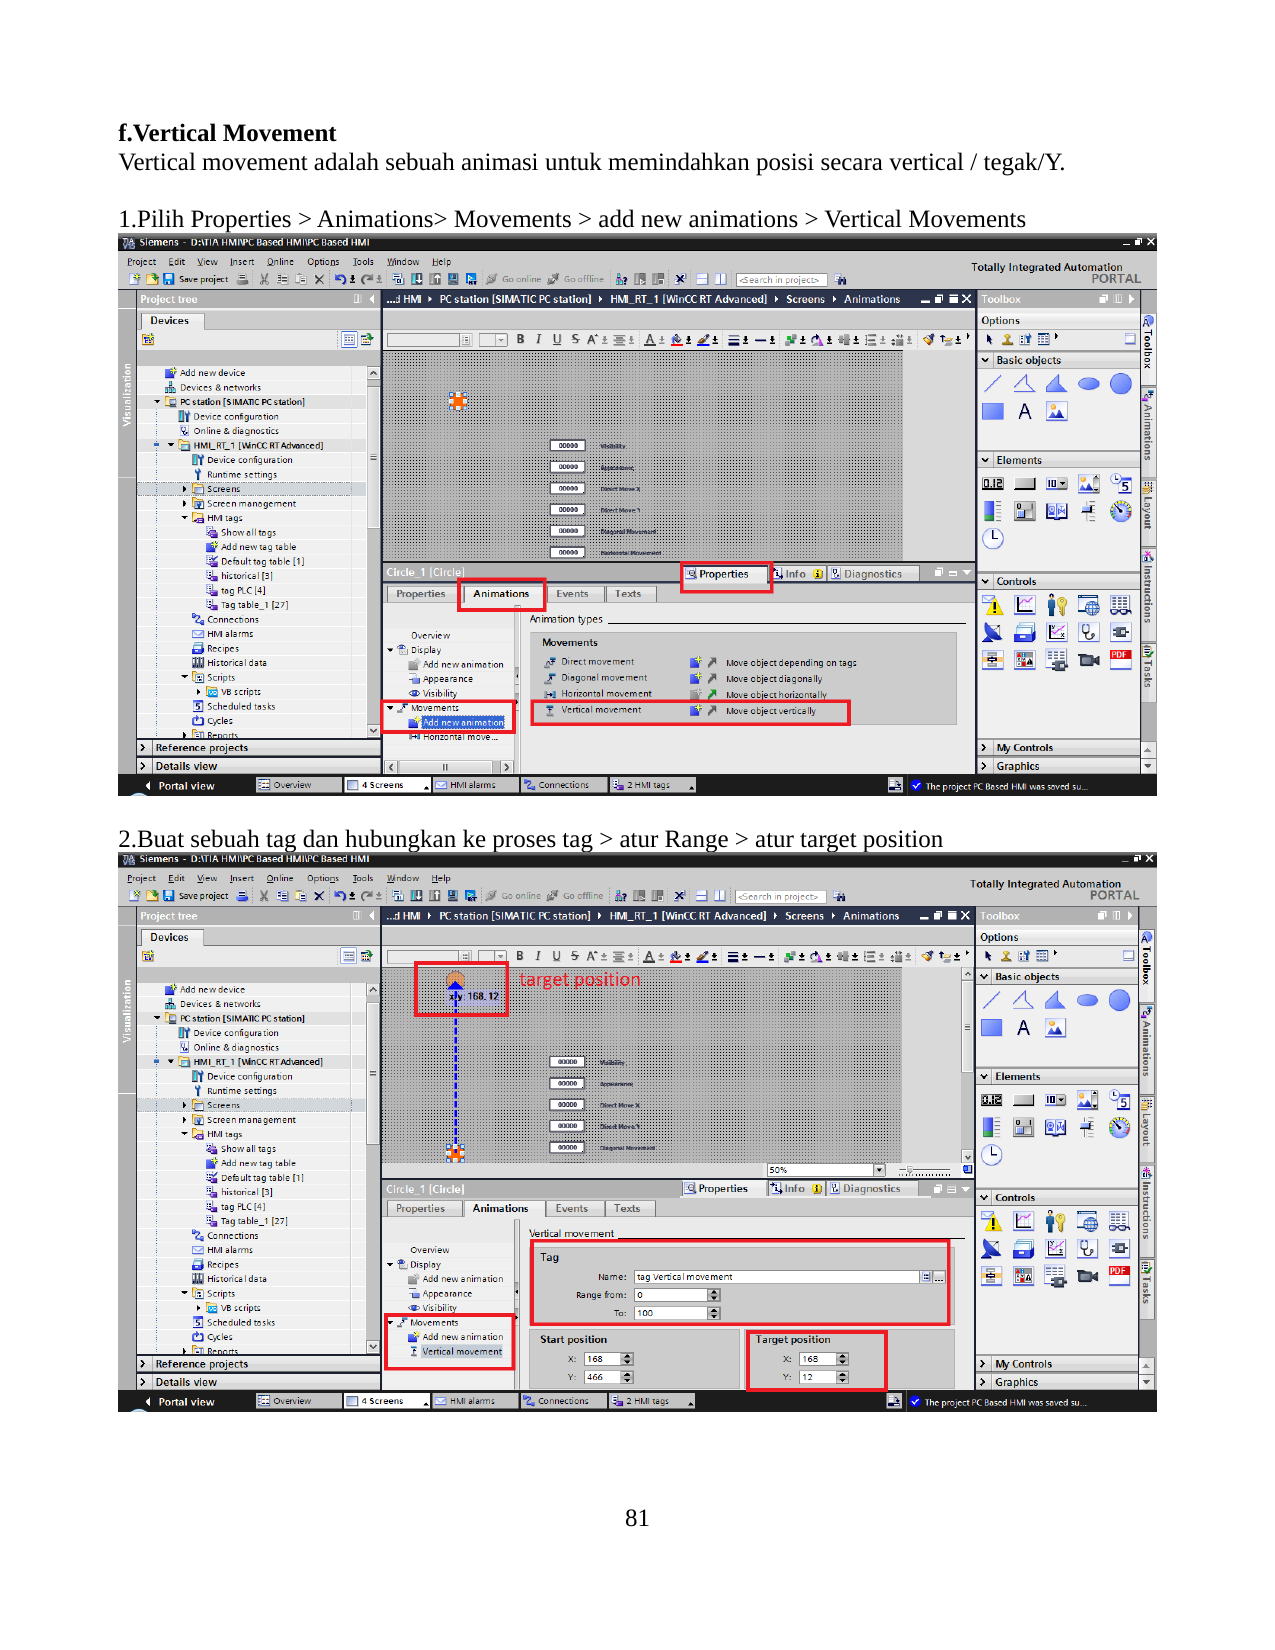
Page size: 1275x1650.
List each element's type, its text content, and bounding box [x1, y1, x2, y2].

picture [118, 852, 1157, 1412]
text 2.Buat sebuah tag dan hubungkan ke proses tag > atur Range > atur target position [118, 824, 1157, 852]
text f.Vertical Movement [118, 118, 1157, 147]
picture [118, 233, 1157, 796]
text Vertical movement adalah sebuah animasi untuk memindahkan posisi secara vertical / tegak/Y. [118, 147, 1157, 176]
text 1.Pilih Properties > Animations> Movements > add new animations > Vertical Movements [118, 204, 1157, 233]
